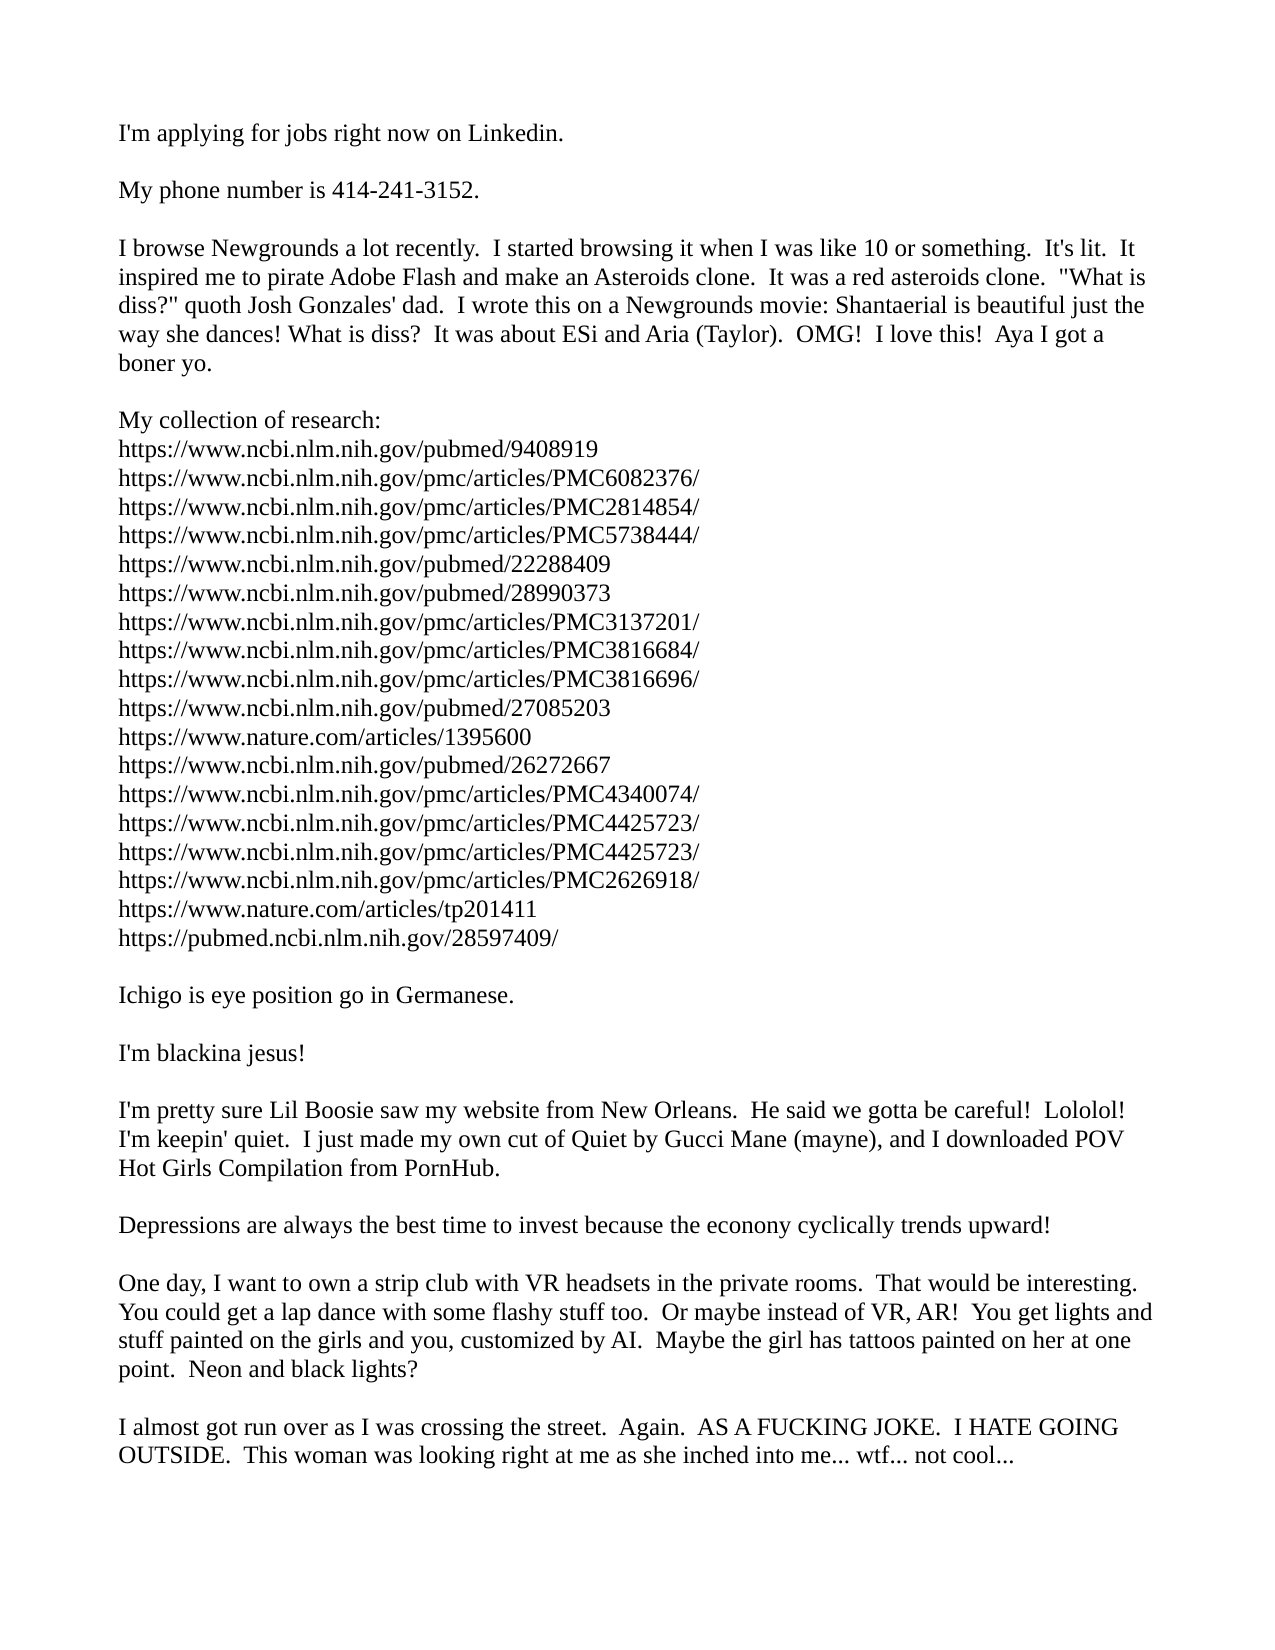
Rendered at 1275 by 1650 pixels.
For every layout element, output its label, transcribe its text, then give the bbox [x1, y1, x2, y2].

text https://www.ncbi.nlm.nih.gov/pubmed/26272667 [118, 751, 1157, 779]
text https://www.ncbi.nlm.nih.gov/pmc/articles/PMC5738444/ [118, 521, 1157, 549]
text https://www.ncbi.nlm.nih.gov/pmc/articles/PMC2814854/ [118, 492, 1157, 521]
text I'm blackina jesus! [118, 1038, 1157, 1067]
text My phone number is 414-241-3152. [118, 176, 1157, 204]
text I almost got run over as I was crossing the street. Again. AS A FUCKING JOKE. I HATE GOING OUTSIDE. This woman was looking right at me as she inched into me... wtf... not cool... [118, 1412, 1157, 1469]
text https://www.ncbi.nlm.nih.gov/pmc/articles/PMC4425723/ [118, 808, 1157, 837]
text https://www.ncbi.nlm.nih.gov/pmc/articles/PMC4340074/ [118, 779, 1157, 808]
text I'm pretty sure Lil Boosie saw my website from New Orleans. He said we gotta be careful! Lololol! I'm keepin' quiet. I just made my own cut of Quiet by Gucci Mane (mayne), and I downloaded POV Hot Girls Compilation from PornHub. [118, 1096, 1157, 1182]
text Ichigo is eye position go in Germanese. [118, 981, 1157, 1009]
text My collection of research: [118, 406, 1157, 434]
text I browse Newgrounds a lot recently. I started browsing it when I was like 10 or something. It's lit. It inspired me to pirate Adobe Flash and make an Asteroids clone. It was a red asteroids clone. "What is diss?" quoth Josh Gonzales' dad. I wrote this on a Newgrounds movie: Shantaerial is beautiful just the way she dances! What is diss? It was about ESi and Aria (Taylor). OMG! I love this! Aya I got a boner yo. [118, 233, 1157, 377]
text https://www.ncbi.nlm.nih.gov/pmc/articles/PMC2626918/ [118, 866, 1157, 894]
text https://www.ncbi.nlm.nih.gov/pmc/articles/PMC3816696/ [118, 664, 1157, 693]
text https://www.ncbi.nlm.nih.gov/pmc/articles/PMC3137201/ [118, 607, 1157, 636]
text Depressions are always the best time to invest because the econony cyclically trends upward! [118, 1211, 1157, 1239]
text https://www.nature.com/articles/tp201411 [118, 894, 1157, 923]
text https://www.nature.com/articles/1395600 [118, 722, 1157, 751]
text https://www.ncbi.nlm.nih.gov/pubmed/22288409 [118, 549, 1157, 578]
text https://www.ncbi.nlm.nih.gov/pubmed/28990373 [118, 578, 1157, 607]
text https://www.ncbi.nlm.nih.gov/pmc/articles/PMC3816684/ [118, 636, 1157, 664]
text I'm applying for jobs right now on Linkedin. [118, 118, 1157, 147]
text https://pubmed.ncbi.nlm.nih.gov/28597409/ [118, 923, 1157, 952]
text https://www.ncbi.nlm.nih.gov/pubmed/27085203 [118, 693, 1157, 722]
text https://www.ncbi.nlm.nih.gov/pubmed/9408919 [118, 434, 1157, 463]
text https://www.ncbi.nlm.nih.gov/pmc/articles/PMC4425723/ [118, 837, 1157, 866]
text One day, I want to own a strip club with VR headsets in the private rooms. That would be interesting. You could get a lap dance with some flashy stuff too. Or maybe instead of VR, AR! You get lights and stuff painted on the girls and you, customized by AI. Maybe the girl has tattoos painted on her at one point. Neon and black lights? [118, 1268, 1157, 1383]
text https://www.ncbi.nlm.nih.gov/pmc/articles/PMC6082376/ [118, 463, 1157, 492]
